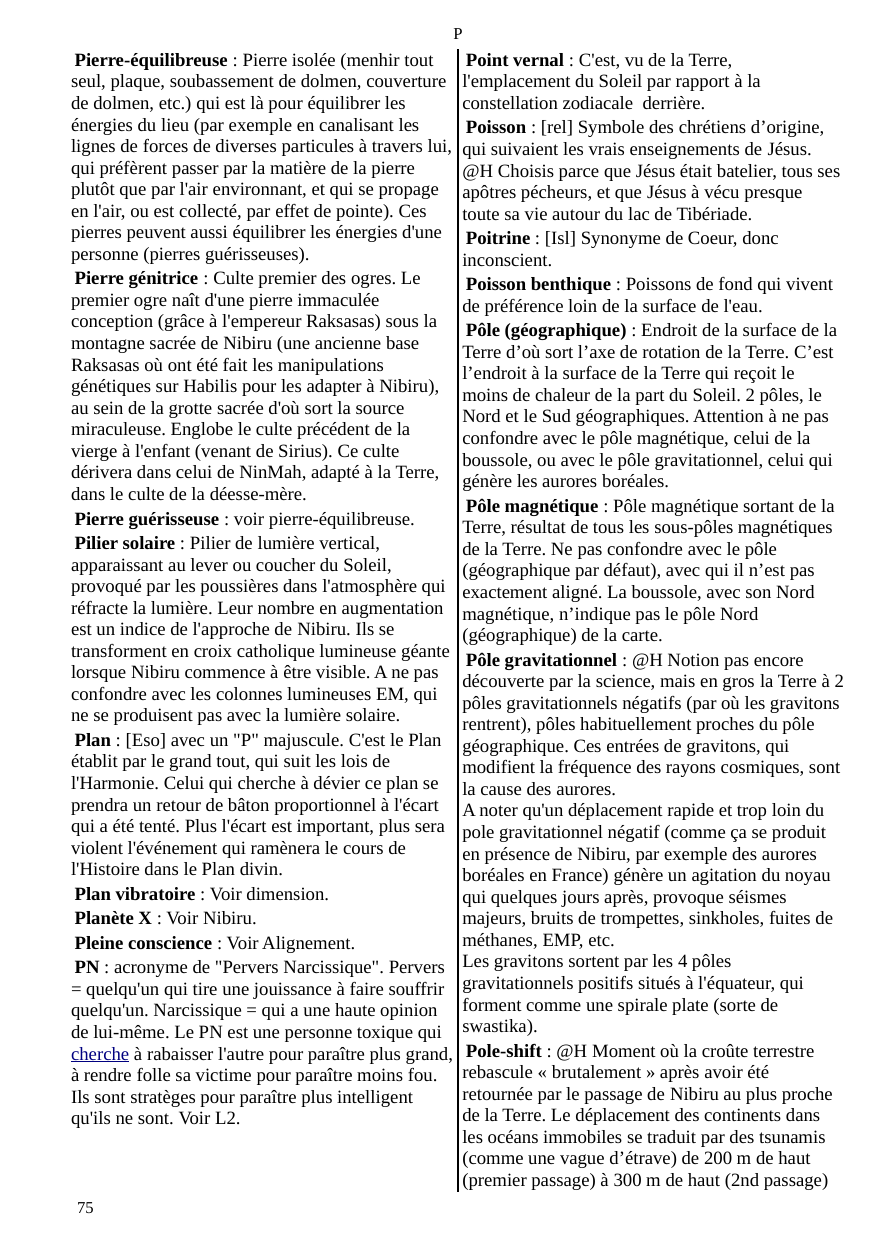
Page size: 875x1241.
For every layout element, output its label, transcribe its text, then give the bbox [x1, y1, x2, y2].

text Pierre génitrice : Culte premier des ogres. Le premier ogre naît d'une pierre immaculée conception (grâce à l'empereur Raksasas) sous la montagne sacrée de Nibiru (une ancienne base Raksasas où ont été fait les manipulations génétiques sur Habilis pour les adapter à Nibiru), au sein de la grotte sacrée d'où sort la source miraculeuse. Englobe le culte précédent de la vierge à l'enfant (venant de Sirius). Ce culte dérivera dans celui de NinMah, adapté à la Terre, dans le culte de la déesse-mère. [71, 267, 453, 504]
text Plan vibratoire : Voir dimension. [71, 883, 453, 904]
text Point vernal : C'est, vu de la Terre, l'emplacement du Soleil par rapport à la constellation zodiacale derrière. [462, 49, 844, 113]
text Poitrine : [Isl] Synonyme de Coeur, donc inconscient. [462, 227, 844, 270]
text Pleine conscience : Voir Alignement. [71, 932, 453, 953]
text Pole-shift : @H Moment où la croûte terrestre rebascule « brutalement » après avoir été retournée par le passage de Nibiru au plus proche de la Terre. Le déplacement des continents dans les océans immobiles se traduit par des tsunamis (comme une vague d’étrave) de 200 m de haut (premier passage) à 300 m de haut (2nd passage) [462, 1039, 844, 1190]
text Planète X : Voir Nibiru. [71, 907, 453, 929]
text Pierre guérisseuse : voir pierre-équilibreuse. [71, 507, 453, 529]
text Plan : [Eso] avec un "P" majuscule. C'est le Plan établit par le grand tout, qui suit les lois de l'Harmonie. Celui qui cherche à dévier ce plan se prendra un retour de bâton proportionnel à l'écart qui a été tenté. Plus l'écart est important, plus sera violent l'événement qui ramènera le cours de l'Histoire dans le Plan divin. [71, 729, 453, 880]
text Poisson benthique : Poissons de fond qui vivent de préférence loin de la surface de l'eau. [462, 273, 844, 316]
text Pierre-équilibreuse : Pierre isolée (menhir tout seul, plaque, soubassement de dolmen, couverture de dolmen, etc.) qui est là pour équilibrer les énergies du lieu (par exemple en canalisant les lignes de forces de diverses particules à travers lui, qui préfèrent passer par la matière de la pierre plutôt que par l'air environnant, et qui se propage en l'air, ou est collecté, par effet de pointe). Ces pierres peuvent aussi équilibrer les énergies d'une personne (pierres guérisseuses). [71, 49, 453, 264]
text Pilier solaire : Pilier de lumière vertical, apparaissant au lever ou coucher du Soleil, provoqué par les poussières dans l'atmosphère qui réfracte la lumière. Leur nombre en augmentation est un indice de l'approche de Nibiru. Ils se transforment en croix catholique lumineuse géante lorsque Nibiru commence à être visible. A ne pas confondre avec les colonnes lumineuses EM, qui ne se produisent pas avec la lumière solaire. [71, 532, 453, 726]
text Pôle gravitationnel : @H Notion pas encore découverte par la science, mais en gros la Terre à 2 pôles gravitationnels négatifs (par où les gravitons rentrent), pôles habituellement proches du pôle géographique. Ces entrées de gravitons, qui modifient la fréquence des rayons cosmiques, sont la cause des aurores. A noter qu'un déplacement rapide et trop loin du pole gravitationnel négatif (comme ça se produit en présence de Nibiru, par exemple des aurores boréales en France) génère un agitation du noyau qui quelques jours après, provoque séismes majeurs, bruits de trompettes, sinkholes, fuites de méthanes, EMP, etc. Les gravitons sortent par les 4 pôles gravitationnels positifs situés à l'équateur, qui forment comme une spirale plate (sorte de swastika). [462, 648, 844, 1037]
text Poisson : [rel] Symbole des chrétiens d’origine, qui suivaient les vrais enseignements de Jésus. @H Choisis parce que Jésus était batelier, tous ses apôtres pécheurs, et que Jésus à vécu presque toute sa vie autour du lac de Tibériade. [462, 116, 844, 224]
text Pôle magnétique : Pôle magnétique sortant de la Terre, résultat de tous les sous-pôles magnétiques de la Terre. Ne pas confondre avec le pôle (géographique par défaut), avec qui il n’est pas exactement aligné. La boussole, avec son Nord magnétique, n’indique pas le pôle Nord (géographique) de la carte. [462, 494, 844, 646]
text PN : acronyme de "Pervers Narcissique". Pervers = quelqu'un qui tire une jouissance à faire souffrir quelqu'un. Narcissique = qui a une haute opinion de lui-même. Le PN est une personne toxique qui cherche à rabaisser l'autre pour paraître plus grand, à rendre folle sa victime pour paraître moins fou. Ils sont stratèges pour paraître plus intelligent qu'ils ne sont. Voir L2. [71, 956, 453, 1129]
text Pôle (géographique) : Endroit de la surface de la Terre d’où sort l’axe de rotation de la Terre. C’est l’endroit à la surface de la Terre qui reçoit le moins de chaleur de la part du Soleil. 2 pôles, le Nord et le Sud géographiques. Attention à ne pas confondre avec le pôle magnétique, celui de la boussole, ou avec le pôle gravitationnel, celui qui génère les aurores boréales. [462, 319, 844, 492]
